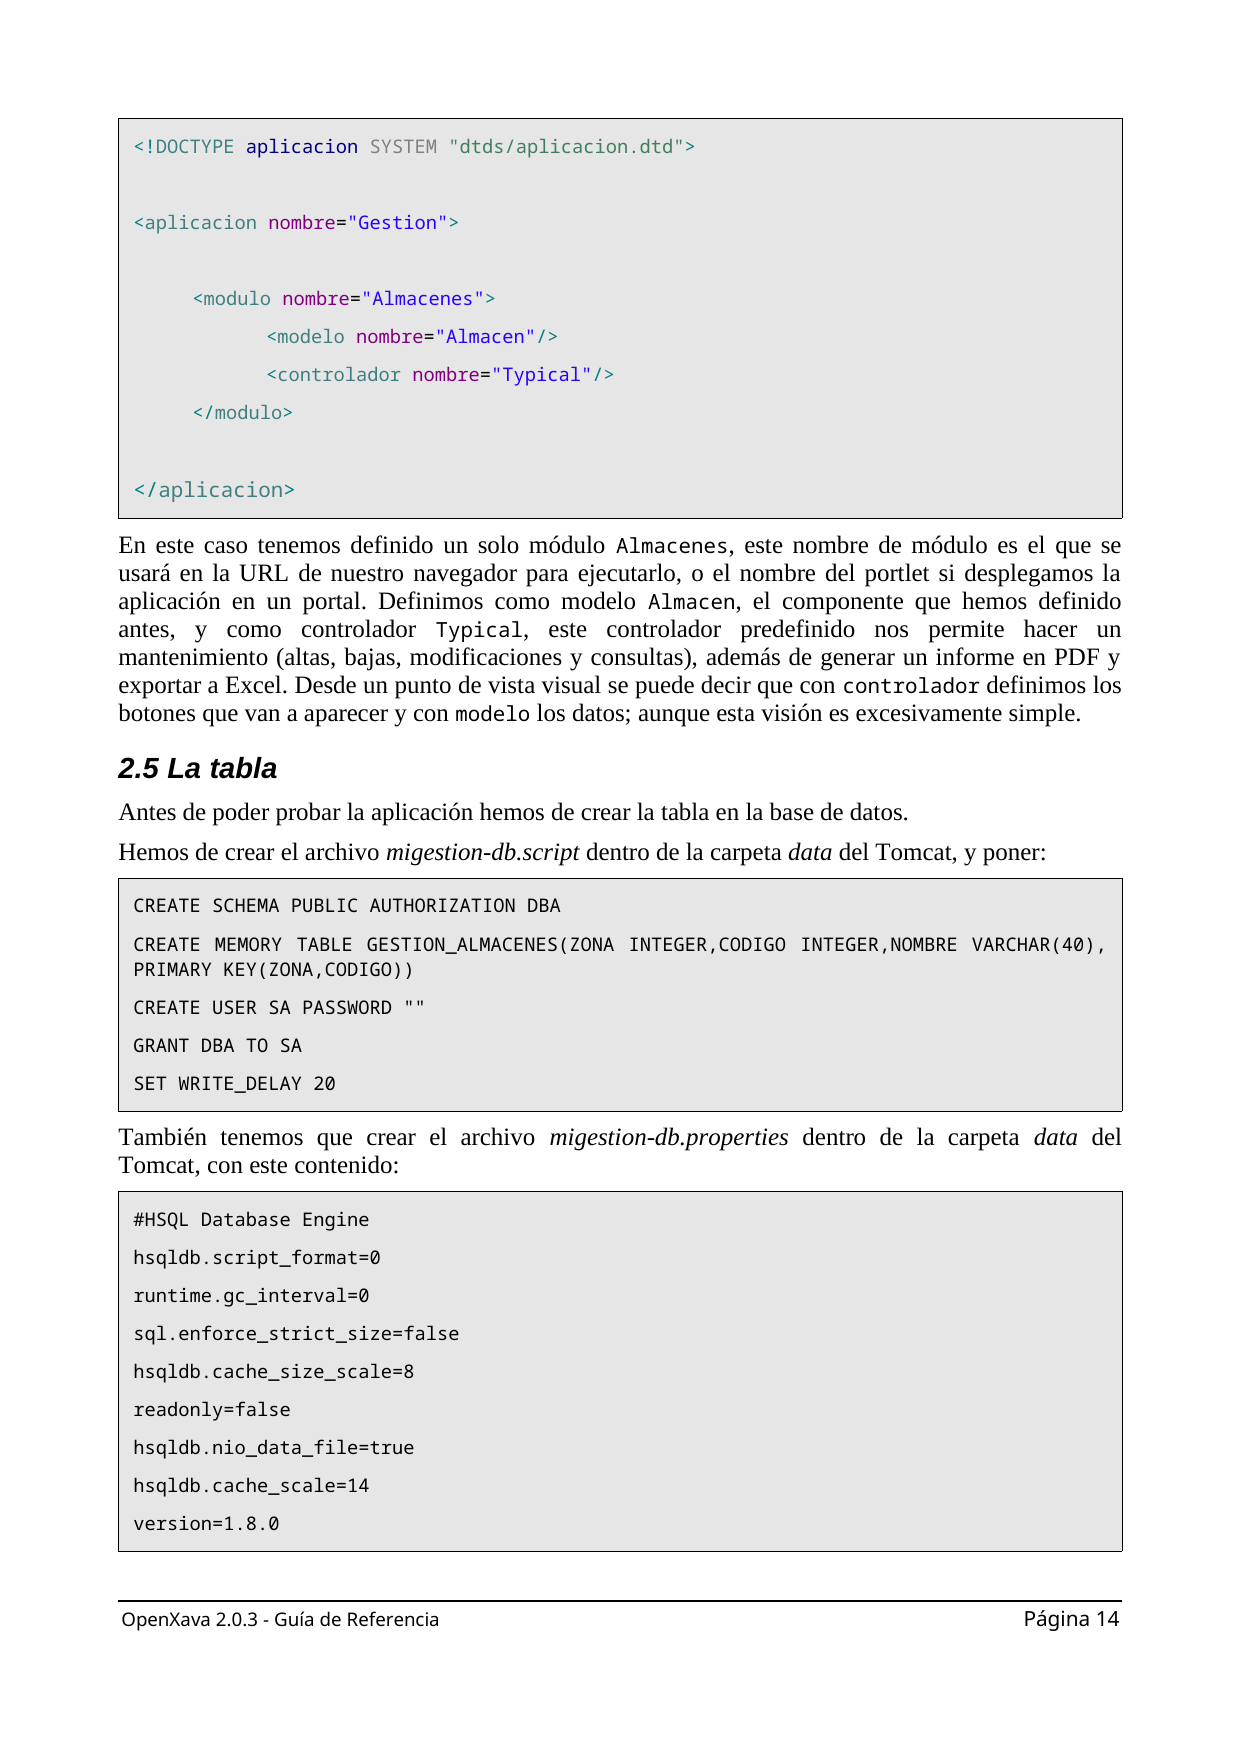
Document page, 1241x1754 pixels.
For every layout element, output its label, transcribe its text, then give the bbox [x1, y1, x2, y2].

text <aplicacion nombre="Gestion"> [119, 194, 1122, 232]
text version=1.8.0 [119, 1496, 1122, 1551]
text Hemos de crear el archivo migestion-db.script dentro de la carpeta data del Tomcat, y poner: [118, 838, 1122, 866]
text <!DOCTYPE aplicacion SYSTEM "dtds/aplicacion.dtd"> [119, 119, 1122, 156]
text CREATE MEMORY TABLE GESTION_ALMACENES(ZONA INTEGER,CODIGO INTEGER,NOMBRE VARCHAR(40), PRIMARY KEY(ZONA,CODIGO)) [119, 916, 1122, 979]
text runtime.gc_interval=0 [119, 1267, 1122, 1305]
text SET WRITE_DELAY 20 [119, 1056, 1122, 1111]
text hsqldb.cache_scale=14 [119, 1457, 1122, 1496]
text <modulo nombre="Almacenes"> [119, 270, 1122, 308]
text GRANT DBA TO SA [119, 1018, 1122, 1056]
text También tenemos que crear el archivo migestion-db.properties dentro de la carpeta data del Tomcat, con este contenido: [118, 1123, 1122, 1179]
text En este caso tenemos definido un solo módulo Almacenes, este nombre de módulo es el que se usará en la URL de nuestro navegador para ejecutarlo, o el nombre del portlet si desplegamos la aplicación en un portal. Definimos como modelo Almacen, el componente que hemos definido antes, y como controlador Typical, este controlador predefinido nos permite hacer un mantenimiento (altas, bajas, modificaciones y consultas), además de generar un informe en PDF y exportar a Excel. Desde un punto de vista visual se puede decir que con controlador definimos los botones que van a aparecer y con modelo los datos; aunque esta visión es excesivamente simple. [118, 531, 1122, 727]
text Antes de poder probar la aplicación hemos de crear la tabla en la base de datos. [118, 798, 1122, 825]
text readonly=false [119, 1381, 1122, 1419]
text CREATE SCHEMA PUBLIC AUTHORIZATION DBA [119, 879, 1122, 916]
text sql.enforce_strict_size=false [119, 1305, 1122, 1343]
text hsqldb.script_format=0 [119, 1229, 1122, 1267]
text </modulo> [119, 384, 1122, 422]
text <modelo nombre="Almacen"/> [119, 308, 1122, 346]
text hsqldb.nio_data_file=true [119, 1419, 1122, 1457]
text </aplicacion> [119, 460, 1122, 518]
text CREATE USER SA PASSWORD "" [119, 979, 1122, 1018]
subtitle La tabla [118, 752, 1122, 785]
text #HSQL Database Engine [119, 1192, 1122, 1229]
text <controlador nombre="Typical"/> [119, 346, 1122, 384]
text hsqldb.cache_size_scale=8 [119, 1343, 1122, 1381]
